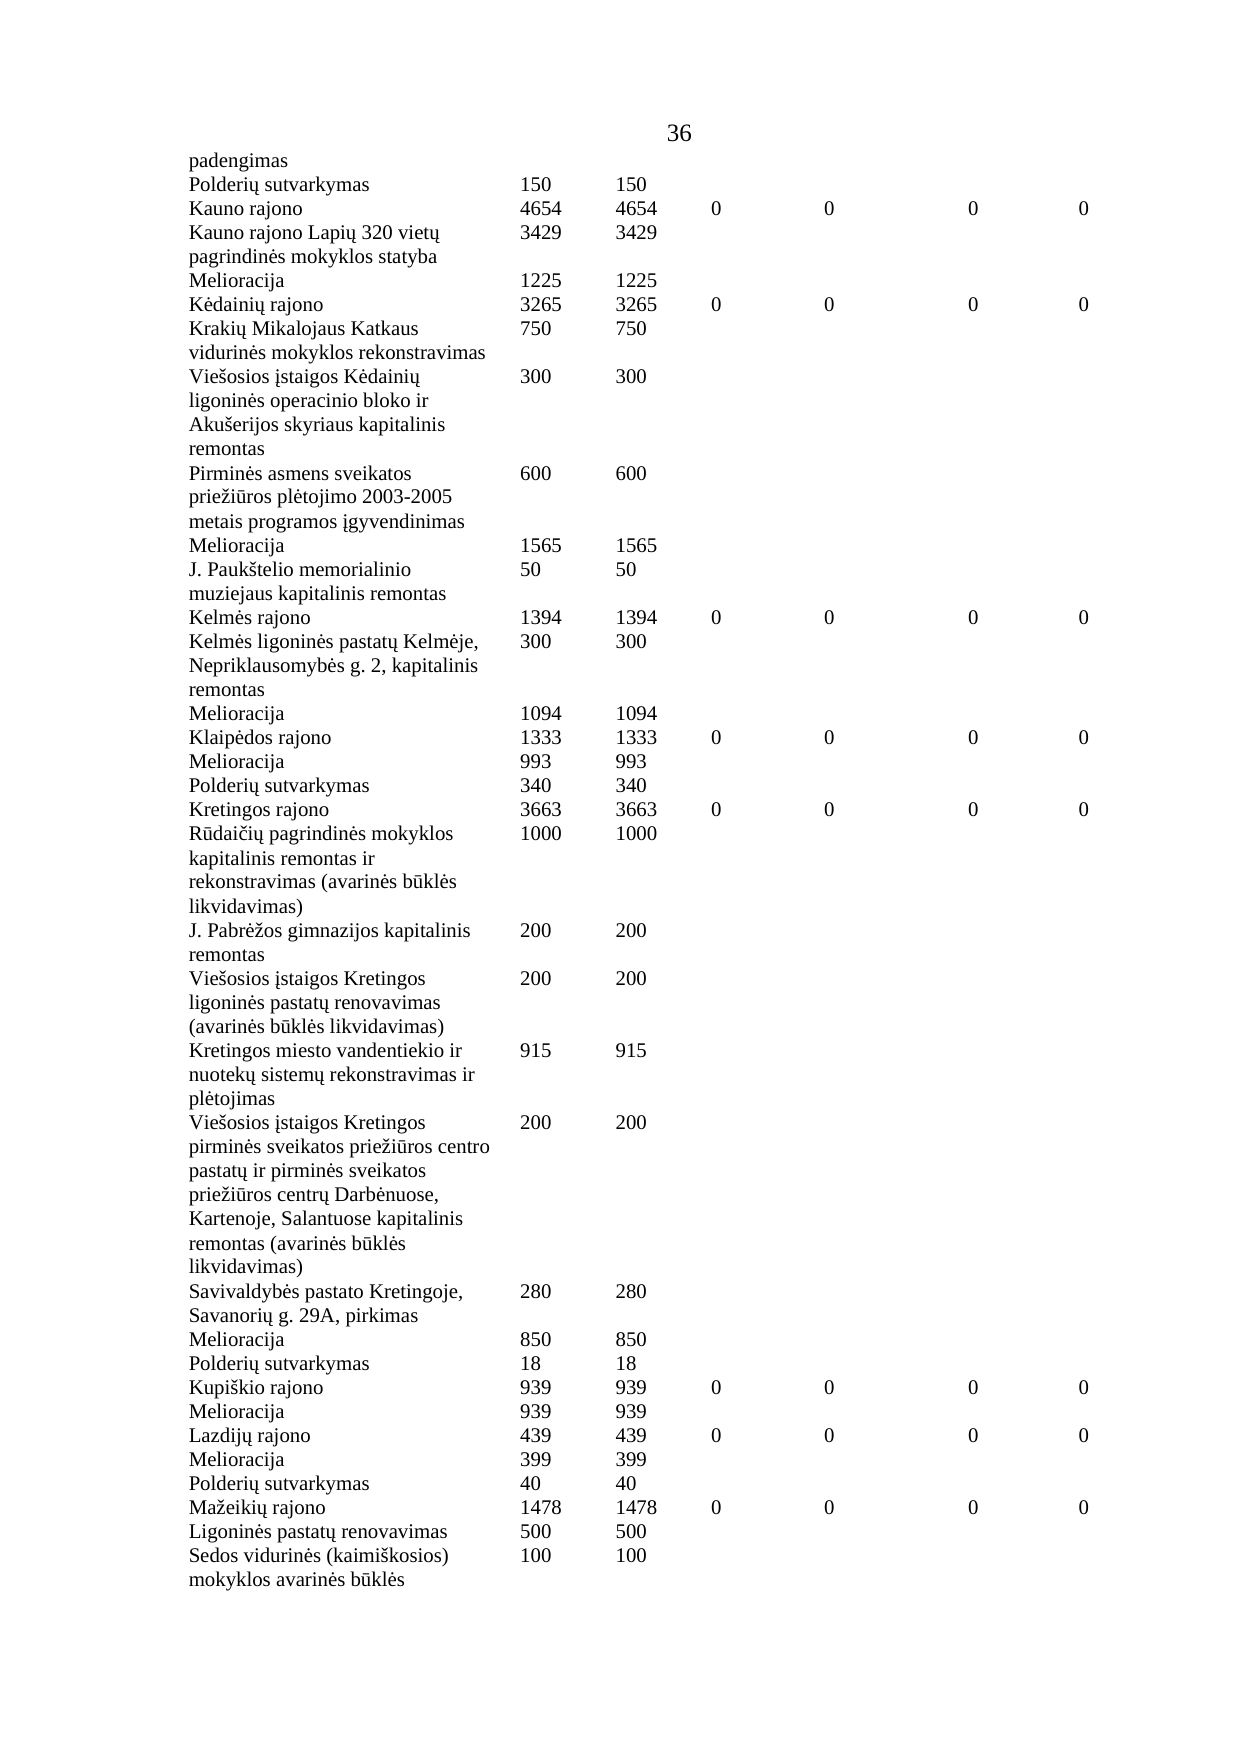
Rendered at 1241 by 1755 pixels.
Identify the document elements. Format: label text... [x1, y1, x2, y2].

table_cell 750 [604, 316, 699, 364]
table_cell Viešosios įstaigos Kretingos ligoninės pastatų renovavimas (avarinės būklės likvidavimas) [177, 966, 509, 1038]
table_cell [813, 1471, 957, 1495]
table_cell [957, 1447, 1067, 1471]
table_cell [957, 1110, 1067, 1278]
table_cell [813, 557, 957, 605]
table_cell 0 [957, 1495, 1067, 1519]
table_cell 0 [957, 605, 1067, 629]
table_cell [700, 148, 813, 172]
table_cell [1067, 220, 1181, 268]
table_cell Rūdaičių pagrindinės mokyklos kapitalinis remontas ir rekonstravimas (avarinės būklės likvidavimas) [177, 821, 509, 918]
table_cell [957, 557, 1067, 605]
table_cell Kretingos miesto vandentiekio ir nuotekų sistemų rekonstravimas ir plėtojimas [177, 1038, 509, 1110]
table_cell 0 [1067, 1375, 1181, 1399]
table_cell [700, 1279, 813, 1327]
table_cell [813, 1447, 957, 1471]
table_cell Viešosios įstaigos Kretingos pirminės sveikatos priežiūros centro pastatų ir pirminės sveikatos priežiūros centrų Darbėnuose, Kartenoje, Salantuose kapitalinis remontas (avarinės būklės likvidavimas) [177, 1110, 509, 1278]
table_cell Kelmės rajono [177, 605, 509, 629]
table_cell 50 [604, 557, 699, 605]
table_cell [957, 1279, 1067, 1327]
table_cell 0 [1067, 196, 1181, 220]
table_cell [1067, 1447, 1181, 1471]
table_cell [700, 1543, 813, 1591]
table_cell 993 [604, 749, 699, 773]
table_cell [813, 918, 957, 966]
table_cell [813, 1279, 957, 1327]
table_cell [1067, 316, 1181, 364]
table_cell [700, 966, 813, 1038]
table_cell [1067, 533, 1181, 557]
table_cell 500 [509, 1519, 604, 1543]
table_cell [700, 268, 813, 292]
table_cell Polderių sutvarkymas [177, 773, 509, 797]
table_cell 0 [1067, 1495, 1181, 1519]
table_cell 0 [1067, 725, 1181, 749]
table_cell [1067, 749, 1181, 773]
table_cell 939 [509, 1375, 604, 1399]
table_cell [957, 1327, 1067, 1351]
table_cell [604, 148, 699, 172]
table_cell 0 [957, 797, 1067, 821]
table_cell [957, 148, 1067, 172]
table_cell [813, 268, 957, 292]
table_cell 0 [813, 1423, 957, 1447]
table_cell [700, 1327, 813, 1351]
table_cell 1225 [509, 268, 604, 292]
table_cell [813, 629, 957, 701]
table_cell 300 [509, 629, 604, 701]
table_cell 18 [509, 1351, 604, 1375]
table_cell 500 [604, 1519, 699, 1543]
table_cell Polderių sutvarkymas [177, 1471, 509, 1495]
table_cell [1067, 966, 1181, 1038]
table_cell 100 [604, 1543, 699, 1591]
table_cell [813, 460, 957, 533]
table_cell [1067, 629, 1181, 701]
table_cell [1067, 364, 1181, 460]
table_cell 0 [957, 725, 1067, 749]
table_cell [1067, 1327, 1181, 1351]
table_cell J. Paukštelio memorialinio muziejaus kapitalinis remontas [177, 557, 509, 605]
table_cell [1067, 821, 1181, 918]
table_cell [957, 773, 1067, 797]
table_cell Polderių sutvarkymas [177, 1351, 509, 1375]
table_cell 340 [509, 773, 604, 797]
table_cell 1478 [604, 1495, 699, 1519]
table_cell [700, 629, 813, 701]
table_cell 1094 [604, 701, 699, 725]
table_cell 150 [509, 172, 604, 196]
table_cell 0 [813, 725, 957, 749]
table_cell 915 [604, 1038, 699, 1110]
table_cell 0 [700, 1495, 813, 1519]
table_cell [813, 1519, 957, 1543]
table_cell [813, 1351, 957, 1375]
table_cell [813, 148, 957, 172]
table_cell [1067, 172, 1181, 196]
table_cell Melioracija [177, 749, 509, 773]
table_cell 0 [1067, 797, 1181, 821]
table_cell 939 [604, 1375, 699, 1399]
table_cell [957, 220, 1067, 268]
table_cell [813, 172, 957, 196]
table_cell 3429 [604, 220, 699, 268]
table_cell [1067, 1519, 1181, 1543]
table_cell [957, 749, 1067, 773]
table_cell [700, 460, 813, 533]
table_cell [1067, 773, 1181, 797]
table_cell Lazdijų rajono [177, 1423, 509, 1447]
table_cell 200 [509, 1110, 604, 1278]
table_cell [700, 1447, 813, 1471]
table_cell Savivaldybės pastato Kretingoje, Savanorių g. 29A, pirkimas [177, 1279, 509, 1327]
table_cell [700, 172, 813, 196]
table_cell 0 [700, 725, 813, 749]
table_cell 0 [957, 292, 1067, 316]
table_cell 915 [509, 1038, 604, 1110]
table_cell [813, 220, 957, 268]
table_cell 0 [1067, 292, 1181, 316]
table_cell 0 [813, 196, 957, 220]
table_cell 399 [509, 1447, 604, 1471]
table_cell 200 [604, 966, 699, 1038]
table_cell [957, 918, 1067, 966]
table_cell [957, 1519, 1067, 1543]
table_cell [700, 749, 813, 773]
table_cell 3265 [509, 292, 604, 316]
table_cell Kretingos rajono [177, 797, 509, 821]
table_cell [957, 629, 1067, 701]
table_cell 300 [604, 629, 699, 701]
table_cell [1067, 460, 1181, 533]
table_cell Kauno rajono Lapių 320 vietų pagrindinės mokyklos statyba [177, 220, 509, 268]
table_cell [957, 701, 1067, 725]
table_cell 0 [957, 1423, 1067, 1447]
table_cell [957, 1543, 1067, 1591]
table_cell 280 [509, 1279, 604, 1327]
table_cell 600 [604, 460, 699, 533]
table_cell 0 [700, 605, 813, 629]
table_cell 200 [604, 1110, 699, 1278]
table_cell [957, 966, 1067, 1038]
table_cell 300 [604, 364, 699, 460]
table_cell 0 [813, 292, 957, 316]
table_cell 850 [604, 1327, 699, 1351]
table_cell 0 [700, 1375, 813, 1399]
table_cell [1067, 701, 1181, 725]
table_cell Klaipėdos rajono [177, 725, 509, 749]
table_cell [1067, 1399, 1181, 1423]
table_cell 40 [509, 1471, 604, 1495]
table_cell [957, 1399, 1067, 1423]
table_cell 0 [813, 1375, 957, 1399]
table_cell Kelmės ligoninės pastatų Kelmėje, Nepriklausomybės g. 2, kapitalinis remontas [177, 629, 509, 701]
table_cell 439 [509, 1423, 604, 1447]
table_cell Melioracija [177, 1447, 509, 1471]
table_cell Kupiškio rajono [177, 1375, 509, 1399]
table_cell [813, 1543, 957, 1591]
table_cell 150 [604, 172, 699, 196]
table_cell 340 [604, 773, 699, 797]
table_cell [957, 821, 1067, 918]
table_cell Mažeikių rajono [177, 1495, 509, 1519]
table_cell [813, 966, 957, 1038]
table_cell Melioracija [177, 1327, 509, 1351]
table_cell 993 [509, 749, 604, 773]
table_cell [700, 1399, 813, 1423]
table_cell 200 [509, 966, 604, 1038]
table_cell [700, 1471, 813, 1495]
table_cell 0 [957, 196, 1067, 220]
table_cell [813, 773, 957, 797]
table_cell Viešosios įstaigos Kėdainių ligoninės operacinio bloko ir Akušerijos skyriaus kapitalinis remontas [177, 364, 509, 460]
table_cell 1394 [604, 605, 699, 629]
table_cell [700, 1110, 813, 1278]
table_cell 1333 [604, 725, 699, 749]
table_cell 750 [509, 316, 604, 364]
table_cell [700, 1351, 813, 1375]
table_cell [813, 364, 957, 460]
table_cell [813, 821, 957, 918]
table_cell Sedos vidurinės (kaimiškosios) mokyklos avarinės būklės [177, 1543, 509, 1591]
table_cell [700, 1038, 813, 1110]
table_cell [700, 533, 813, 557]
table_cell [813, 533, 957, 557]
table_cell [957, 1351, 1067, 1375]
table_cell 1225 [604, 268, 699, 292]
table_cell 600 [509, 460, 604, 533]
table_cell [1067, 148, 1181, 172]
table_cell 0 [813, 797, 957, 821]
table_cell J. Pabrėžos gimnazijos kapitalinis remontas [177, 918, 509, 966]
table_cell [700, 316, 813, 364]
table_cell [813, 701, 957, 725]
table_cell 0 [1067, 605, 1181, 629]
table_cell 399 [604, 1447, 699, 1471]
table_cell [957, 1038, 1067, 1110]
table_cell Krakių Mikalojaus Katkaus vidurinės mokyklos rekonstravimas [177, 316, 509, 364]
table_cell [1067, 557, 1181, 605]
table_cell [509, 148, 604, 172]
table_cell 0 [700, 292, 813, 316]
table_cell 0 [813, 1495, 957, 1519]
table_cell 3429 [509, 220, 604, 268]
table_cell [813, 1399, 957, 1423]
table_cell 1000 [509, 821, 604, 918]
table_cell Melioracija [177, 268, 509, 292]
table_cell 3265 [604, 292, 699, 316]
table_cell 1478 [509, 1495, 604, 1519]
table_cell [1067, 1351, 1181, 1375]
table_cell 200 [509, 918, 604, 966]
table_cell [700, 773, 813, 797]
table_cell [1067, 918, 1181, 966]
table_cell 1565 [604, 533, 699, 557]
table_cell [700, 220, 813, 268]
table_cell [813, 1038, 957, 1110]
table_cell [700, 821, 813, 918]
table_cell [813, 1327, 957, 1351]
table_cell [700, 1519, 813, 1543]
table_cell Kėdainių rajono [177, 292, 509, 316]
table_cell [1067, 1471, 1181, 1495]
table_cell [957, 172, 1067, 196]
table_cell Kauno rajono [177, 196, 509, 220]
table_cell [1067, 1110, 1181, 1278]
table_cell 300 [509, 364, 604, 460]
table_cell [700, 557, 813, 605]
table_cell Ligoninės pastatų renovavimas [177, 1519, 509, 1543]
table_cell 4654 [604, 196, 699, 220]
table_cell 939 [509, 1399, 604, 1423]
table_cell 18 [604, 1351, 699, 1375]
table_cell [700, 701, 813, 725]
table_cell 0 [700, 196, 813, 220]
table_cell [957, 1471, 1067, 1495]
table_cell 0 [813, 605, 957, 629]
table_cell [813, 749, 957, 773]
table_cell [957, 460, 1067, 533]
table_cell 439 [604, 1423, 699, 1447]
table_cell [1067, 268, 1181, 292]
table_cell 1394 [509, 605, 604, 629]
table_cell [813, 316, 957, 364]
table_cell 1094 [509, 701, 604, 725]
table_cell Pirminės asmens sveikatos priežiūros plėtojimo 2003-2005 metais programos įgyvendinimas [177, 460, 509, 533]
table_cell 3663 [604, 797, 699, 821]
table_cell Melioracija [177, 701, 509, 725]
table_cell 0 [700, 1423, 813, 1447]
table_cell Polderių sutvarkymas [177, 172, 509, 196]
table_cell 100 [509, 1543, 604, 1591]
table_cell 1333 [509, 725, 604, 749]
table_cell [813, 1110, 957, 1278]
table_cell padengimas [177, 148, 509, 172]
table_cell Melioracija [177, 533, 509, 557]
table_cell [1067, 1038, 1181, 1110]
table_cell [700, 918, 813, 966]
table_cell 0 [957, 1375, 1067, 1399]
table_cell [957, 268, 1067, 292]
table_cell 1000 [604, 821, 699, 918]
table_cell 4654 [509, 196, 604, 220]
table_cell [700, 364, 813, 460]
table_cell 0 [1067, 1423, 1181, 1447]
table_cell 0 [700, 797, 813, 821]
table_cell Melioracija [177, 1399, 509, 1423]
table_cell 850 [509, 1327, 604, 1351]
table_cell 200 [604, 918, 699, 966]
table_cell 50 [509, 557, 604, 605]
table_cell 3663 [509, 797, 604, 821]
table_cell 1565 [509, 533, 604, 557]
table_cell 40 [604, 1471, 699, 1495]
table_cell 280 [604, 1279, 699, 1327]
table_cell 939 [604, 1399, 699, 1423]
table_cell [957, 364, 1067, 460]
table_cell [957, 316, 1067, 364]
table_cell [1067, 1543, 1181, 1591]
table_cell [957, 533, 1067, 557]
table_cell [1067, 1279, 1181, 1327]
